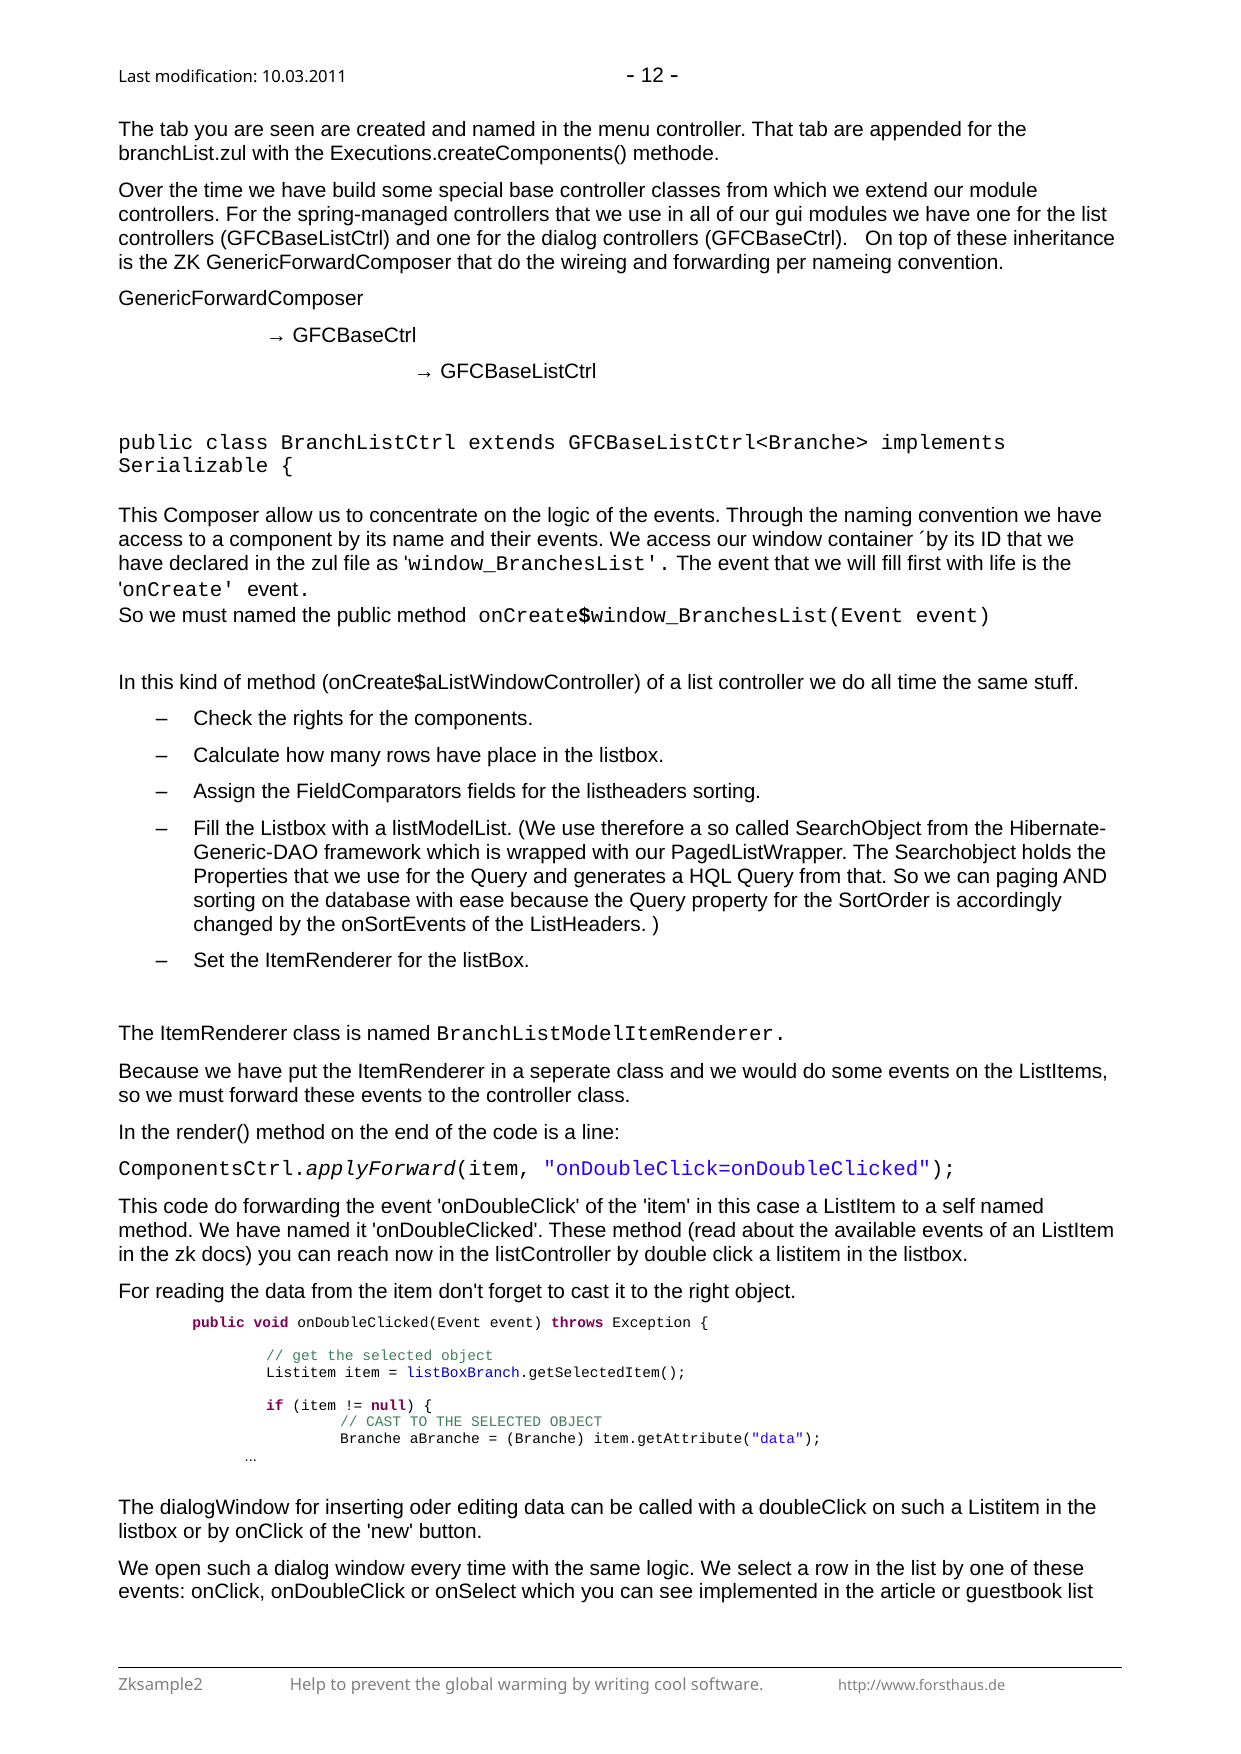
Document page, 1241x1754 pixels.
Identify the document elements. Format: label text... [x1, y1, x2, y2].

list Assign the FieldComparators fields for the listheaders sorting. [156, 779, 1122, 803]
list Check the rights for the components. [156, 706, 1122, 730]
text So we must named the public method onCreate$window_BranchesList(Event event) [118, 602, 1122, 628]
text → GFCBaseCtrl [118, 322, 1122, 346]
text This Composer allow us to concentrate on the logic of the events. Through the naming convention we have access to a component by its name and their events. We access our window container ´by its ID that we have declared in the zul file as 'window_BranchesList'. The event that we will fill first with life is the 'onCreate' event. [118, 503, 1122, 602]
text ComponentsCtrl.applyForward(item, "onDoubleClick=onDoubleClicked"); [118, 1158, 1122, 1182]
list Calculate how many rows have place in the listbox. [156, 742, 1122, 767]
text For reading the data from the item don't forget to cast it to the right object. [118, 1279, 1122, 1303]
text Branche aBranche = (Branche) item.getAttribute("data"); [118, 1431, 1122, 1448]
text In the render() method on the end of the code is a line: [118, 1120, 1122, 1146]
text ... [118, 1448, 1122, 1466]
text if (item != null) { [118, 1398, 1122, 1414]
text The tab you are seen are created and named in the menu controller. That tab are appended for the branchList.zul with the Executions.createComponents() methode. [118, 117, 1122, 165]
text In this kind of method (onCreate$aListWindowController) of a list controller we do all time the same stuff. [118, 669, 1122, 693]
list Fill the Listbox with a listModelList. (We use therefore a so called SearchObject from the Hibernate-Generic-DAO framework which is wrapped with our PagedListWrapper. The Searchobject holds the Properties that we use for the Query and generates a HQL Query from that. So we can paging AND sorting on the database with ease because the Query property for the SortOrder is accordingly changed by the onSortEvents of the ListHeaders. ) [156, 816, 1122, 936]
text GenericForwardComposer [118, 286, 1122, 310]
text // get the selected object [118, 1348, 1122, 1365]
text Because we have put the ItemRenderer in a seperate class and we would do some events on the ListItems, so we must forward these events to the controller class. [118, 1059, 1122, 1107]
text This code do forwarding the event 'onDoubleClick' of the 'item' in this case a ListItem to a self named method. We have named it 'onDoubleClicked'. These method (read about the available events of an ListItem in the zk docs) you can reach now in the listController by double click a listitem in the listbox. [118, 1194, 1122, 1266]
text public void onDoubleClicked(Event event) throws Exception { [118, 1315, 1122, 1332]
text We open such a dialog window every time with the same logic. We select a row in the list by one of these events: onClick, onDoubleClick or onSelect which you can see implemented in the article or guestbook list [118, 1555, 1122, 1603]
list Set the ItemRenderer for the listBox. [156, 948, 1122, 972]
text The dialogWindow for inserting oder editing data can be called with a doubleClick on such a Listitem in the listbox or by onClick of the 'new' button. [118, 1495, 1122, 1543]
text Listitem item = listBoxBranch.getSelectedItem(); [118, 1365, 1122, 1381]
text → GFCBaseListCtrl [118, 359, 1122, 383]
text The ItemRenderer class is named BranchListModelItemRenderer. [118, 1021, 1122, 1047]
text Over the time we have build some special base controller classes from which we extend our module controllers. For the spring-managed controllers that we use in all of our gui modules we have one for the list controllers (GFCBaseListCtrl) and one for the dialog controllers (GFCBaseCtrl). On top of these inheritance is the ZK GenericForwardComposer that do the wireing and forwarding per nameing convention. [118, 178, 1122, 273]
text // CAST TO THE SELECTED OBJECT [118, 1414, 1122, 1431]
text public class BranchListCtrl extends GFCBaseListCtrl<Branche> implements Serializable { [118, 432, 1122, 479]
